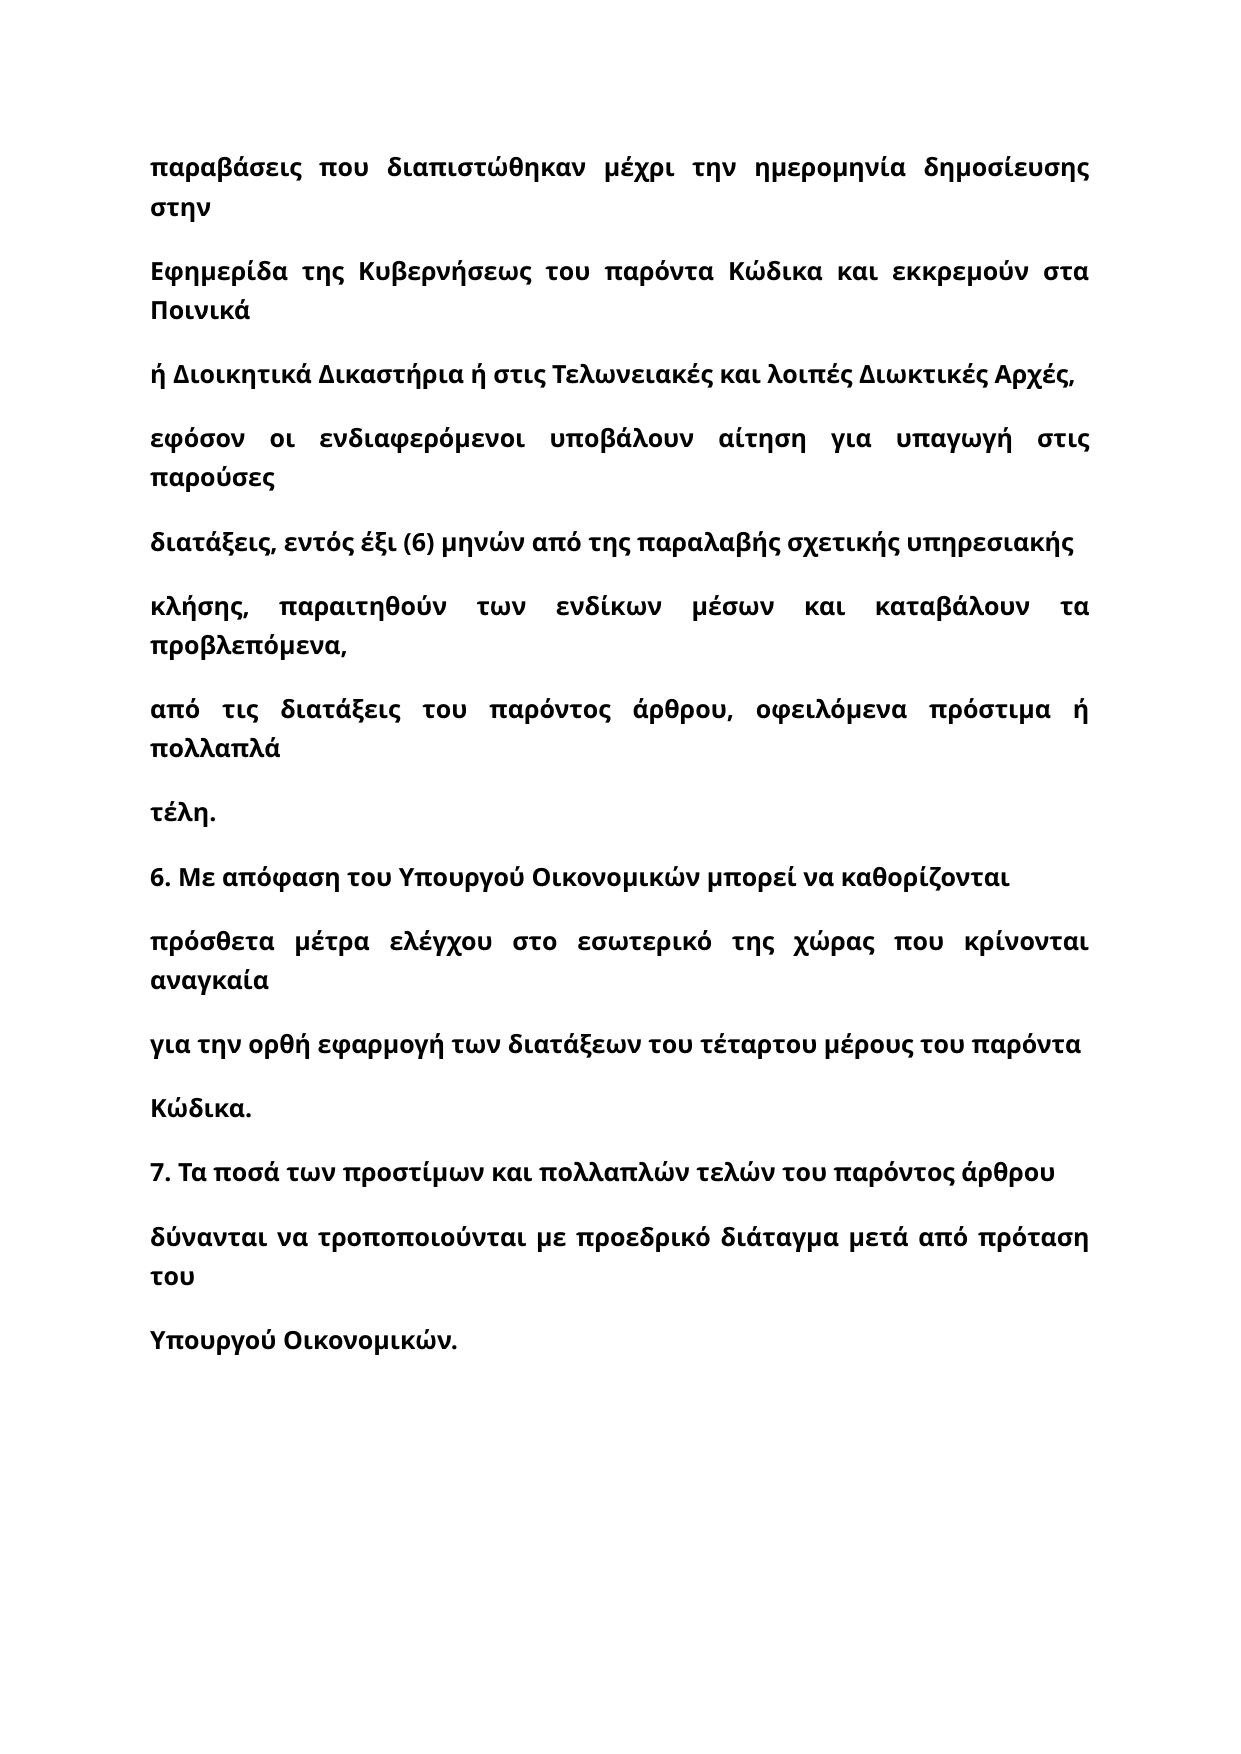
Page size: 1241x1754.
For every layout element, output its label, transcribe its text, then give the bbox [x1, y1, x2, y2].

text για την ορθή εφαρμογή των διατάξεων του τέταρτου μέρους του παρόντα [150, 1027, 1090, 1061]
text εφόσον οι ενδιαφερόμενοι υποβάλουν αίτηση για υπαγωγή στις παρούσες [150, 421, 1090, 494]
text πρόσθετα μέτρα ελέγχου στο εσωτερικό της χώρας που κρίνονται αναγκαία [150, 923, 1090, 997]
text Εφημερίδα της Κυβερνήσεως του παρόντα Κώδικα και εκκρεμούν στα Ποινικά [150, 253, 1090, 327]
text από τις διατάξεις του παρόντος άρθρου, οφειλόμενα πρόστιμα ή πολλαπλά [150, 692, 1090, 765]
text παραβάσεις που διαπιστώθηκαν μέχρι την ημερομηνία δημοσίευσης στην [150, 150, 1090, 223]
text ή Διοικητικά Δικαστήρια ή στις Τελωνειακές και λοιπές Διωκτικές Αρχές, [150, 357, 1090, 391]
text 7. Τα ποσά των προστίμων και πολλαπλών τελών του παρόντος άρθρου [150, 1155, 1090, 1189]
text Κώδικα. [150, 1091, 1090, 1125]
text Υπουργού Οικονομικών. [150, 1322, 1090, 1357]
text 6. Με απόφαση του Υπουργού Οικονομικών μπορεί να καθορίζονται [150, 859, 1090, 893]
text διατάξεις, εντός έξι (6) μηνών από της παραλαβής σχετικής υπηρεσιακής [150, 524, 1090, 558]
text τέλη. [150, 795, 1090, 829]
text κλήσης, παραιτηθούν των ενδίκων μέσων και καταβάλουν τα προβλεπόμενα, [150, 588, 1090, 662]
text δύνανται να τροποποιούνται με προεδρικό διάταγμα μετά από πρόταση του [150, 1219, 1090, 1292]
